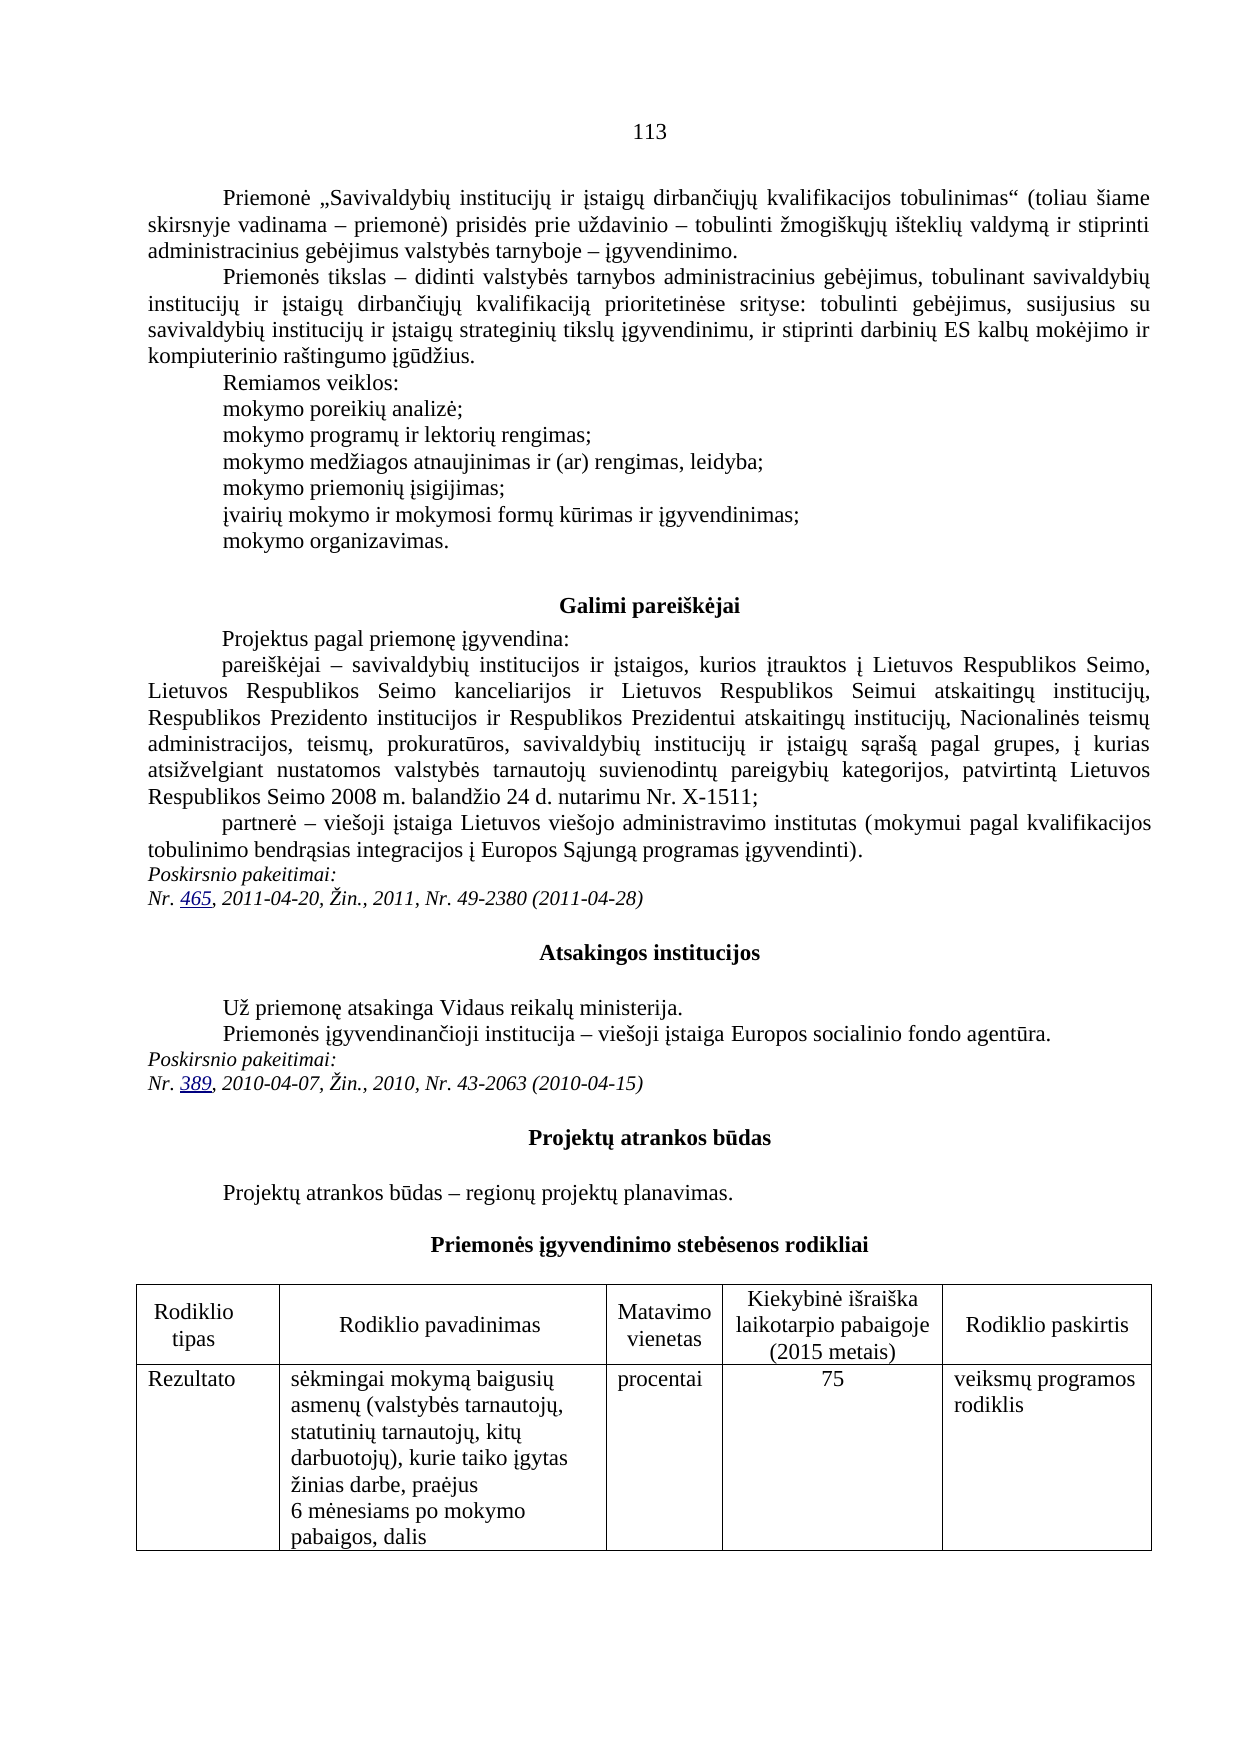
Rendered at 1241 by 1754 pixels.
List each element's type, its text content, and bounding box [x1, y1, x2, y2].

text Projektų atrankos būdas [148, 1123, 1152, 1150]
table_header Rodiklio tipas [137, 1285, 279, 1364]
table_header Kiekybinė išraiška laikotarpio pabaigoje (2015 metais) [723, 1285, 942, 1364]
text mokymo priemonių įsigijimas; [148, 474, 1152, 501]
text Galimi pareiškėjai [148, 592, 1152, 618]
text Nr. 389, 2010-04-07, Žin., 2010, Nr. 43-2063 (2010-04-15) [148, 1071, 1152, 1095]
text partnerė – viešoji įstaiga Lietuvos viešojo administravimo institutas (mokymui pagal kvalifikacijos tobulinimo bendrąsias integracijos į Europos Sąjungą programas įgyvendinti). [148, 809, 1152, 862]
text mokymo medžiagos atnaujinimas ir (ar) rengimas, leidyba; [148, 448, 1152, 474]
text mokymo organizavimas. [148, 527, 1152, 553]
table_cell sėkmingai mokymą baigusių asmenų (valstybės tarnautojų, statutinių tarnautojų, kitų darbuotojų), kurie taiko įgytas žinias darbe, praėjus 6 mėnesiams po mokymo pabaigos, dalis [280, 1365, 606, 1550]
text įvairių mokymo ir mokymosi formų kūrimas ir įgyvendinimas; [148, 501, 1152, 527]
text Priemonės įgyvendinančioji institucija – viešoji įstaiga Europos socialinio fondo agentūra. [148, 1020, 1152, 1047]
text Poskirsnio pakeitimai: [148, 1047, 1152, 1071]
text Priemonė „Savivaldybių institucijų ir įstaigų dirbančiųjų kvalifikacijos tobulinimas“ (toliau šiame skirsnyje vadinama – priemonė) prisidės prie uždavinio – tobulinti žmogiškųjų išteklių valdymą ir stiprinti administracinius gebėjimus valstybės tarnyboje – įgyvendinimo. [148, 184, 1152, 263]
text Projektų atrankos būdas – regionų projektų planavimas. [148, 1179, 1152, 1205]
text mokymo poreikių analizė; [148, 395, 1152, 422]
table_cell veiksmų programos rodiklis [943, 1365, 1151, 1550]
table_cell 75 [723, 1365, 942, 1550]
text Už priemonę atsakinga Vidaus reikalų ministerija. [148, 994, 1152, 1020]
table_header Rodiklio pavadinimas [280, 1285, 606, 1364]
text Atsakingos institucijos [148, 939, 1152, 965]
text mokymo programų ir lektorių rengimas; [148, 422, 1152, 448]
text Remiamos veiklos: [148, 369, 1152, 395]
text Priemonės įgyvendinimo stebėsenos rodikliai [148, 1231, 1152, 1258]
text Priemonės tikslas – didinti valstybės tarnybos administracinius gebėjimus, tobulinant savivaldybių institucijų ir įstaigų dirbančiųjų kvalifikaciją prioritetinėse srityse: tobulinti gebėjimus, susijusius su savivaldybių institucijų ir įstaigų strateginių tikslų įgyvendinimu, ir stiprinti darbinių ES kalbų mokėjimo ir kompiuterinio raštingumo įgūdžius. [148, 263, 1152, 369]
table_header Rodiklio paskirtis [943, 1285, 1151, 1364]
text Projektus pagal priemonę įgyvendina: [148, 625, 1152, 651]
text Nr. 465, 2011-04-20, Žin., 2011, Nr. 49-2380 (2011-04-28) [148, 886, 1152, 910]
table_cell procentai [607, 1365, 722, 1550]
text Poskirsnio pakeitimai: [148, 862, 1152, 886]
text pareiškėjai – savivaldybių institucijos ir įstaigos, kurios įtrauktos į Lietuvos Respublikos Seimo, Lietuvos Respublikos Seimo kanceliarijos ir Lietuvos Respublikos Seimui atskaitingų institucijų, Respublikos Prezidento institucijos ir Respublikos Prezidentui atskaitingų institucijų, Nacionalinės teismų administracijos, teismų, prokuratūros, savivaldybių institucijų ir įstaigų sąrašą pagal grupes, į kurias atsižvelgiant nustatomos valstybės tarnautojų suvienodintų pareigybių kategorijos, patvirtintą Lietuvos Respublikos Seimo 2008 m. balandžio 24 d. nutarimu Nr. X-1511; [148, 651, 1152, 809]
table_cell Rezultato [137, 1365, 279, 1550]
table_header Matavimo vienetas [607, 1285, 722, 1364]
